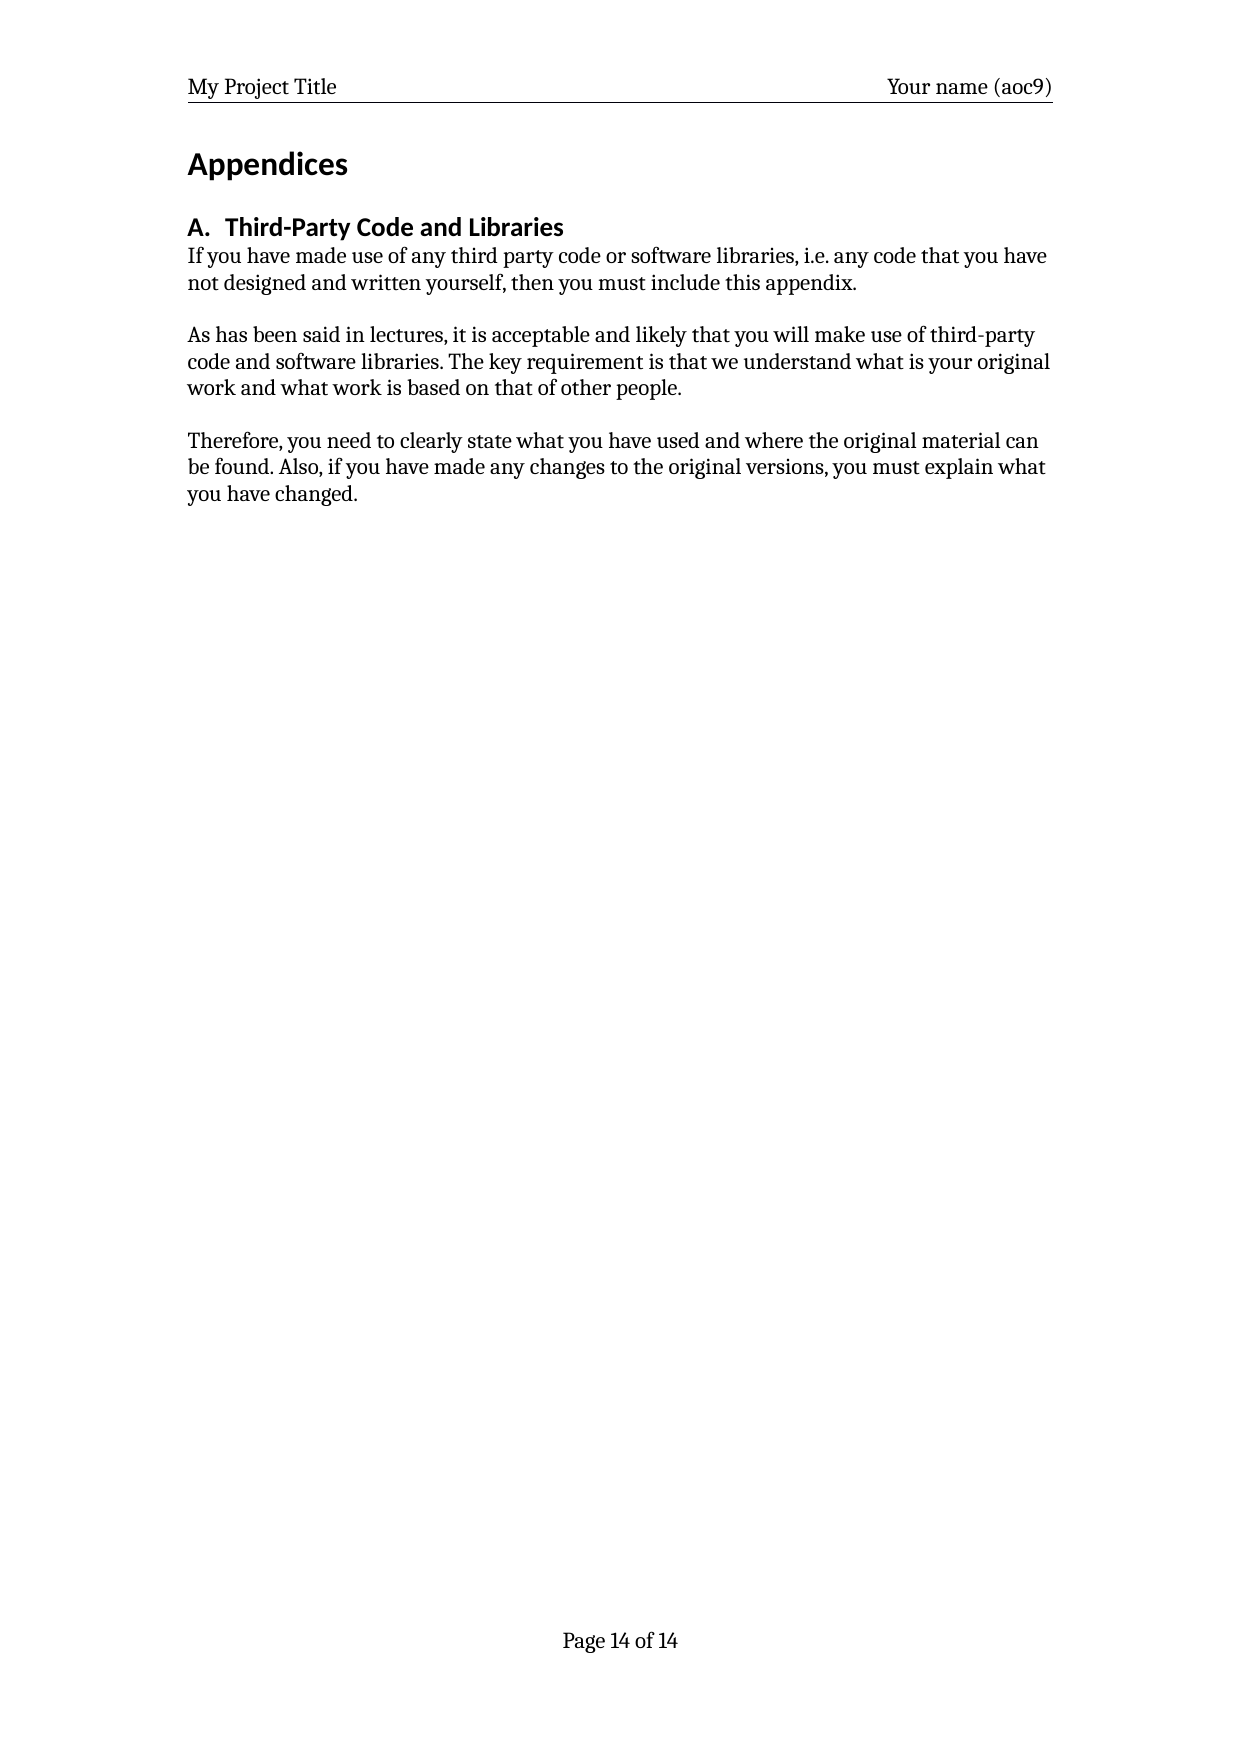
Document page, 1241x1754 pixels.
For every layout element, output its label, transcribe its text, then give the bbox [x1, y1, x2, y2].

text As has been said in lectures, it is acceptable and likely that you will make use of third-party code and software libraries. The key requirement is that we understand what is your original work and what work is based on that of other people. [187, 322, 1053, 401]
subtitle Appendices [187, 143, 1053, 184]
list Third-Party Code and Libraries [187, 210, 1053, 243]
text If you have made use of any third party code or software libraries, i.e. any code that you have not designed and written yourself, then you must include this appendix. [187, 243, 1053, 296]
text Therefore, you need to clearly state what you have used and where the original material can be found. Also, if you have made any changes to the original versions, you must explain what you have changed. [187, 428, 1053, 507]
